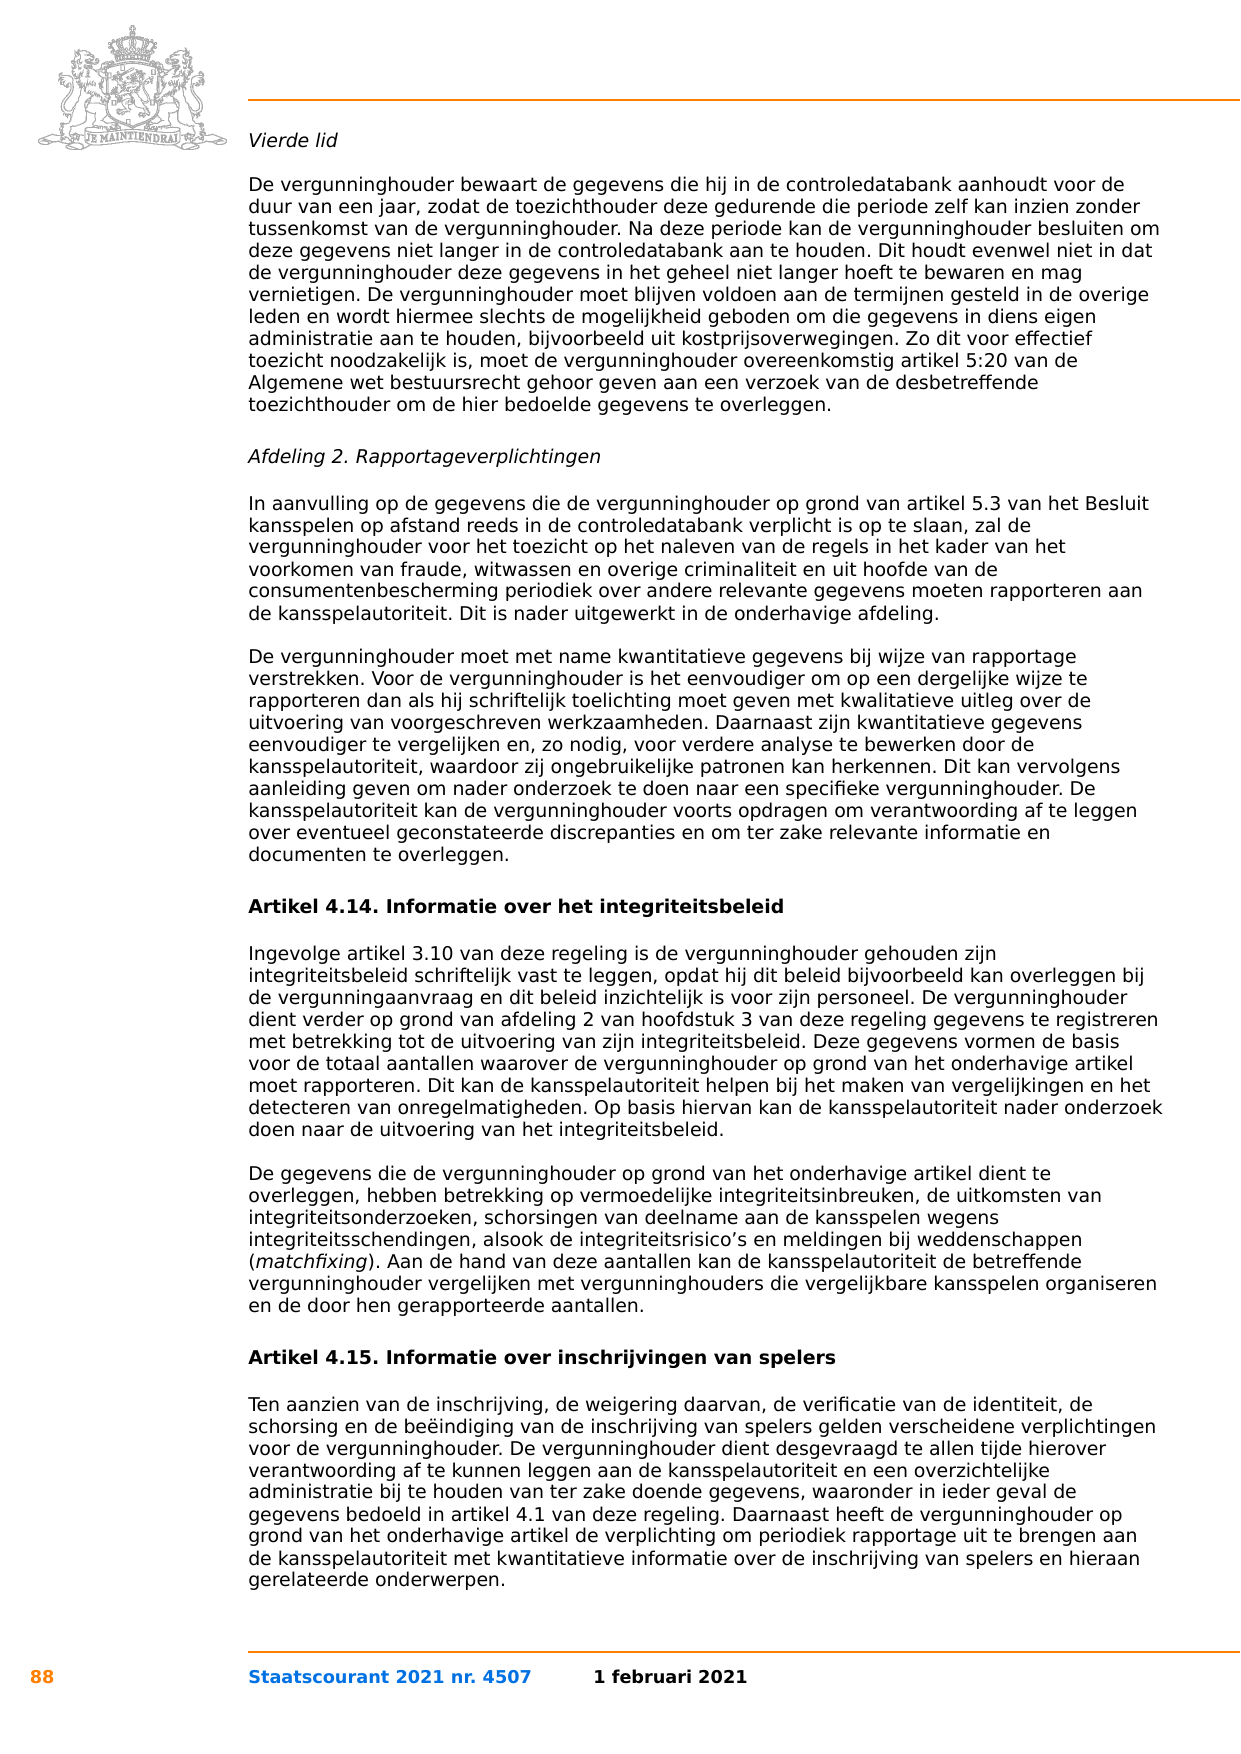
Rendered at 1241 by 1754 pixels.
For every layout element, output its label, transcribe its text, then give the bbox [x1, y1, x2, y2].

text De vergunninghouder bewaart de gegevens die hij in de controledatabank aanhoudt voor de duur van een jaar, zodat de toezichthouder deze gedurende die periode zelf kan inzien zonder tussenkomst van de vergunninghouder. Na deze periode kan de vergunninghouder besluiten om deze gegevens niet langer in de controledatabank aan te houden. Dit houdt evenwel niet in dat de vergunninghouder deze gegevens in het geheel niet langer hoeft te bewaren en mag vernietigen. De vergunninghouder moet blijven voldoen aan de termijnen gesteld in de overige leden en wordt hiermee slechts de mogelijkheid geboden om die gegevens in diens eigen administratie aan te houden, bijvoorbeeld uit kostprijsoverwegingen. Zo dit voor effectief toezicht noodzakelijk is, moet de vergunninghouder overeenkomstig artikel 5:20 van de Algemene wet bestuursrecht gehoor geven aan een verzoek van de desbetreffende toezichthouder om de hier bedoelde gegevens te overleggen. [248, 174, 1163, 416]
subtitle Afdeling 2. Rapportageverplichtingen [248, 446, 1163, 467]
subtitle Artikel 4.14. Informatie over het integriteitsbeleid [248, 896, 1163, 918]
text De gegevens die de vergunninghouder op grond van het onderhavige artikel dient te overleggen, hebben betrekking op vermoedelijke integriteitsinbreuken, de uitkomsten van integriteitsonderzoeken, schorsingen van deelname aan de kansspelen wegens integriteitsschendingen, alsook de integriteitsrisico’s en meldingen bij weddenschappen (matchfixing). Aan de hand van deze aantallen kan de kansspelautoriteit de betreffende vergunninghouder vergelijken met vergunninghouders die vergelijkbare kansspelen organiseren en de door hen gerapporteerde aantallen. [248, 1163, 1163, 1317]
text De vergunninghouder moet met name kwantitatieve gegevens bij wijze van rapportage verstrekken. Voor de vergunninghouder is het eenvoudiger om op een dergelijke wijze te rapporteren dan als hij schriftelijk toelichting moet geven met kwalitatieve uitleg over de uitvoering van voorgeschreven werkzaamheden. Daarnaast zijn kwantitatieve gegevens eenvoudiger te vergelijken en, zo nodig, voor verdere analyse te bewerken door de kansspelautoriteit, waardoor zij ongebruikelijke patronen kan herkennen. Dit kan vervolgens aanleiding geven om nader onderzoek te doen naar een specifieke vergunninghouder. De kansspelautoriteit kan de vergunninghouder voorts opdragen om verantwoording af te leggen over eventueel geconstateerde discrepanties en om ter zake relevante informatie en documenten te overleggen. [248, 646, 1163, 866]
text Ten aanzien van de inschrijving, de weigering daarvan, de verificatie van de identiteit, de schorsing en de beëindiging van de inschrijving van spelers gelden verscheidene verplichtingen voor de vergunninghouder. De vergunninghouder dient desgevraagd te allen tijde hierover verantwoording af te kunnen leggen aan de kansspelautoriteit en een overzichtelijke administratie bij te houden van ter zake doende gegevens, waaronder in ieder geval de gegevens bedoeld in artikel 4.1 van deze regeling. Daarnaast heeft de vergunninghouder op grond van het onderhavige artikel de verplichting om periodiek rapportage uit te brengen aan de kansspelautoriteit met kwantitatieve informatie over de inschrijving van spelers en hieraan gerelateerde onderwerpen. [248, 1393, 1163, 1591]
subtitle Artikel 4.15. Informatie over inschrijvingen van spelers [248, 1347, 1163, 1368]
text In aanvulling op de gegevens die de vergunninghouder op grond van artikel 5.3 van het Besluit kansspelen op afstand reeds in de controledatabank verplicht is op te slaan, zal de vergunninghouder voor het toezicht op het naleven van de regels in het kader van het voorkomen van fraude, witwassen en overige criminaliteit en uit hoofde van de consumentenbescherming periodiek over andere relevante gegevens moeten rapporteren aan de kansspelautoriteit. Dit is nader uitgewerkt in de onderhavige afdeling. [248, 492, 1163, 624]
picture [38, 25, 227, 150]
subtitle Vierde lid [248, 130, 1163, 152]
text Ingevolge artikel 3.10 van deze regeling is de vergunninghouder gehouden zijn integriteitsbeleid schriftelijk vast te leggen, opdat hij dit beleid bijvoorbeeld kan overleggen bij de vergunningaanvraag en dit beleid inzichtelijk is voor zijn personeel. De vergunninghouder dient verder op grond van afdeling 2 van hoofdstuk 3 van deze regeling gegevens te registreren met betrekking tot de uitvoering van zijn integriteitsbeleid. Deze gegevens vormen de basis voor de totaal aantallen waarover de vergunninghouder op grond van het onderhavige artikel moet rapporteren. Dit kan de kansspelautoriteit helpen bij het maken van vergelijkingen en het detecteren van onregelmatigheden. Op basis hiervan kan de kansspelautoriteit nader onderzoek doen naar de uitvoering van het integriteitsbeleid. [248, 943, 1163, 1141]
